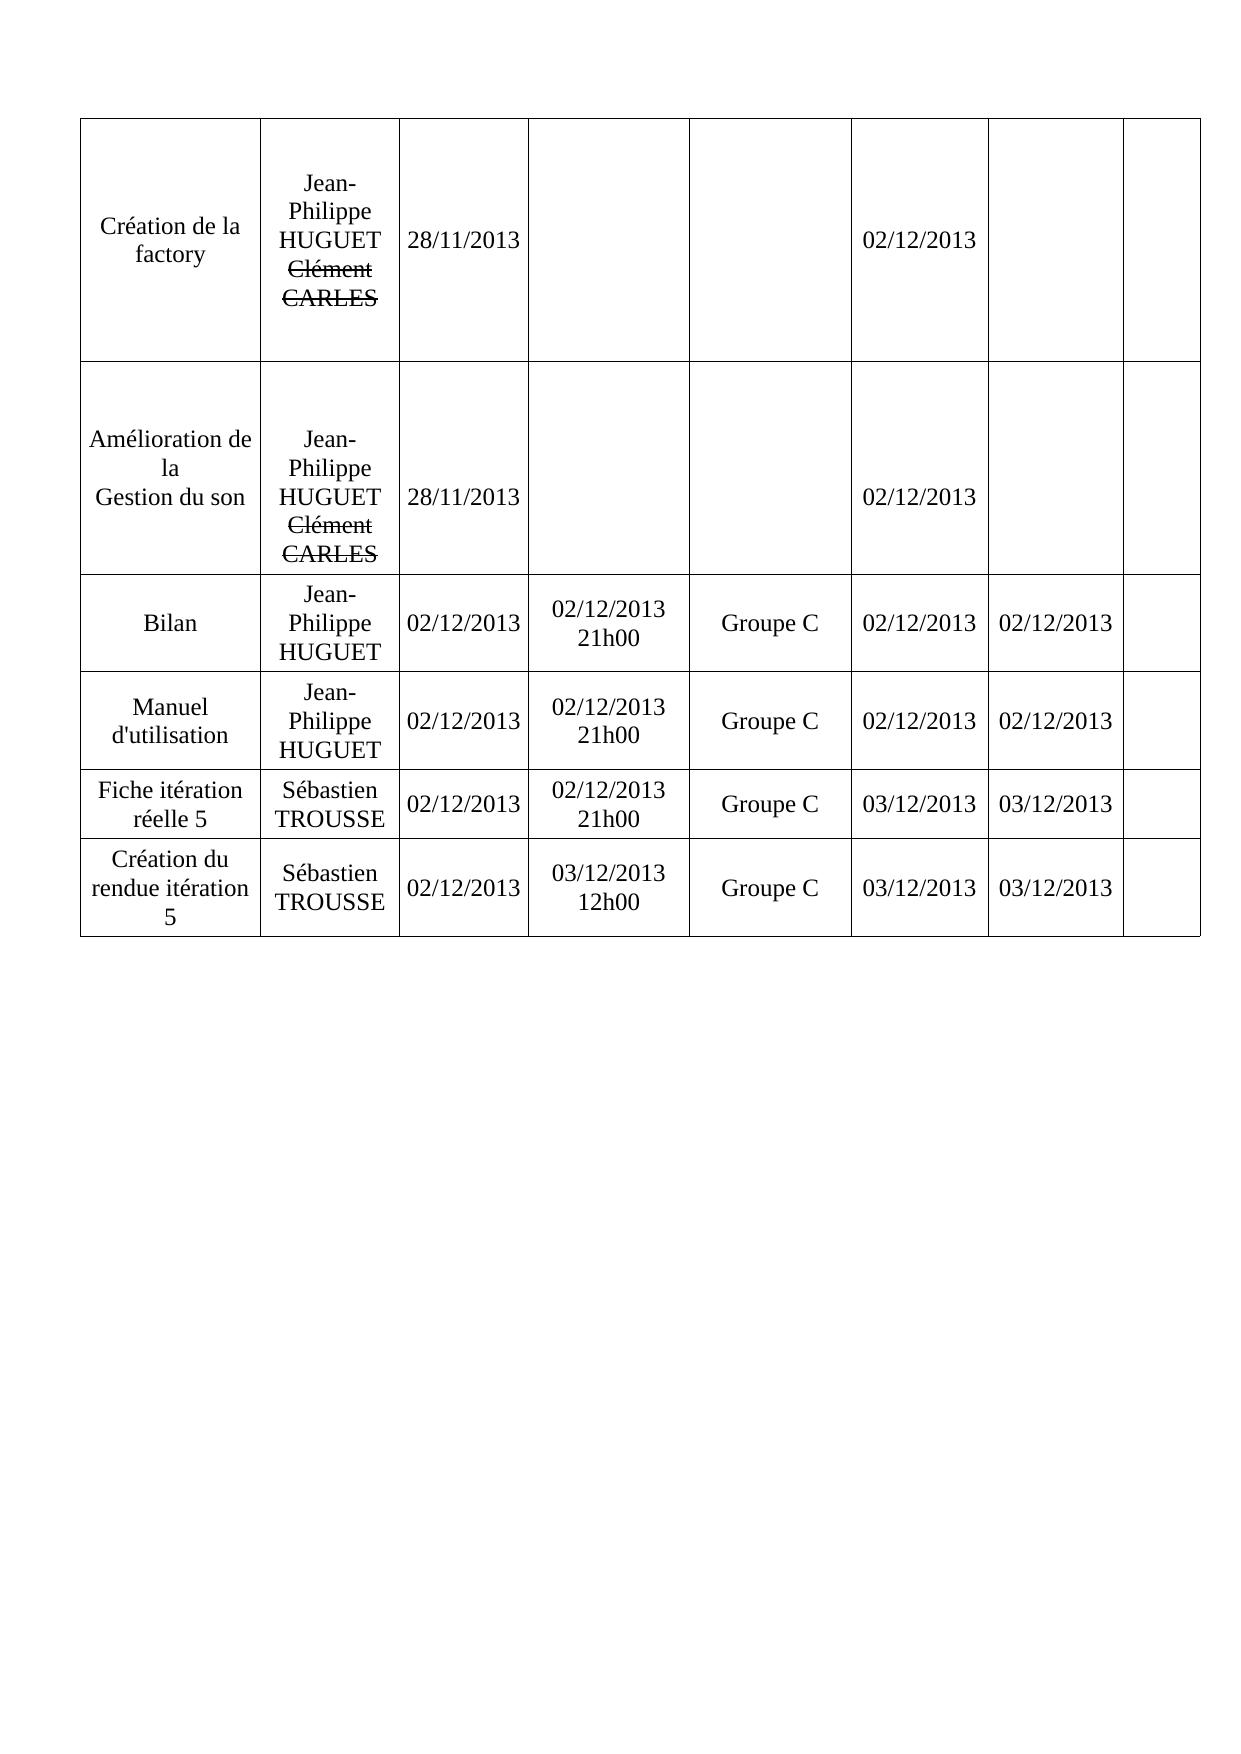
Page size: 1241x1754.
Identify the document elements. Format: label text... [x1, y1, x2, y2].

table_cell Sébastien TROUSSE [261, 770, 399, 838]
table_cell Jean-Philippe HUGUET Clément CARLES [261, 119, 399, 361]
table_cell 02/12/2013 [400, 672, 528, 769]
table_cell 02/12/2013 21h00 [529, 770, 689, 838]
table_cell 02/12/2013 [852, 362, 988, 574]
table_cell 02/12/2013 [852, 119, 988, 361]
table_cell 28/11/2013 [400, 119, 528, 361]
table_cell 02/12/2013 [852, 672, 988, 769]
table_cell Jean-Philippe HUGUET [261, 672, 399, 769]
table_cell [1124, 575, 1200, 671]
table_cell Groupe C [690, 575, 851, 671]
table_cell 02/12/2013 [852, 575, 988, 671]
table_cell Groupe C [690, 770, 851, 838]
table_cell [1124, 672, 1200, 769]
table_cell [529, 362, 689, 574]
table_cell 02/12/2013 [400, 575, 528, 671]
table_cell [1124, 770, 1200, 838]
table_cell 02/12/2013 [400, 770, 528, 838]
table_cell Création du rendue itération 5 [81, 839, 260, 936]
table_cell [1124, 839, 1200, 936]
table_cell [1124, 362, 1200, 574]
table_cell [690, 119, 851, 361]
table_cell 03/12/2013 [852, 839, 988, 936]
table_cell 02/12/2013 21h00 [529, 575, 689, 671]
table_cell 03/12/2013 [989, 770, 1123, 838]
table_cell 28/11/2013 [400, 362, 528, 574]
table_cell 02/12/2013 [989, 575, 1123, 671]
table_cell 02/12/2013 [989, 672, 1123, 769]
table_cell [1124, 119, 1200, 361]
table_cell Amélioration de la Gestion du son [81, 362, 260, 574]
table_cell Création de la factory [81, 119, 260, 361]
table_cell Sébastien TROUSSE [261, 839, 399, 936]
table_cell [690, 362, 851, 574]
table_cell Groupe C [690, 839, 851, 936]
table_cell Manuel d'utilisation [81, 672, 260, 769]
table_cell Groupe C [690, 672, 851, 769]
table_cell 03/12/2013 [989, 839, 1123, 936]
table_cell [989, 362, 1123, 574]
table_cell 03/12/2013 12h00 [529, 839, 689, 936]
table_cell [529, 119, 689, 361]
table_cell Fiche itération réelle 5 [81, 770, 260, 838]
table_cell 02/12/2013 21h00 [529, 672, 689, 769]
table_cell Bilan [81, 575, 260, 671]
table_cell 03/12/2013 [852, 770, 988, 838]
table_cell 02/12/2013 [400, 839, 528, 936]
table_cell Jean-Philippe HUGUET Clément CARLES [261, 362, 399, 574]
table_cell [989, 119, 1123, 361]
table_cell Jean-Philippe HUGUET [261, 575, 399, 671]
